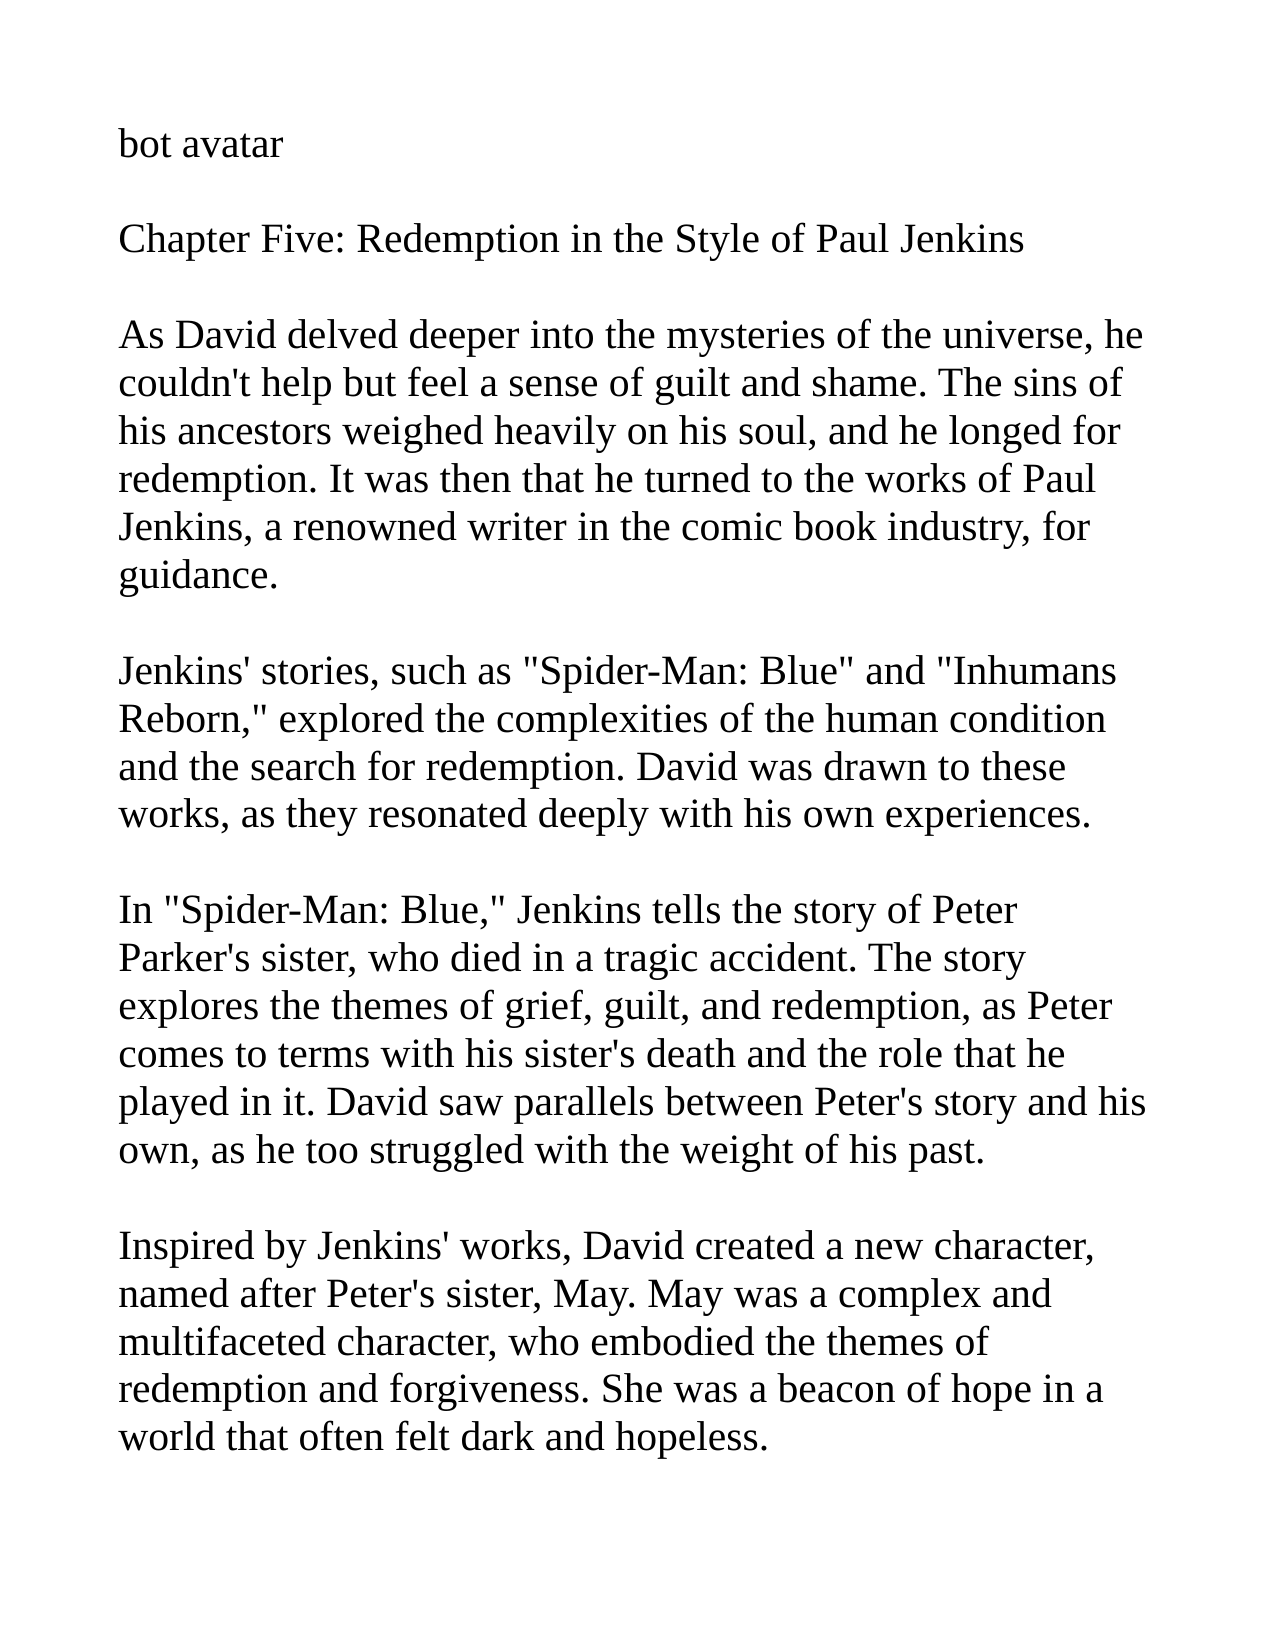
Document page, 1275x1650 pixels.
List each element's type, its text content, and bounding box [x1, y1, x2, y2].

text In "Spider-Man: Blue," Jenkins tells the story of Peter Parker's sister, who died in a tragic accident. The story explores the themes of grief, guilt, and redemption, as Peter comes to terms with his sister's death and the role that he played in it. David saw parallels between Peter's story and his own, as he too struggled with the weight of his past. [118, 885, 1157, 1172]
text bot avatar [118, 118, 1157, 166]
text Chapter Five: Redemption in the Style of Paul Jenkins [118, 214, 1157, 262]
text As David delved deeper into the mysteries of the universe, he couldn't help but feel a sense of guilt and shame. The sins of his ancestors weighed heavily on his soul, and he longed for redemption. It was then that he turned to the works of Paul Jenkins, a renowned writer in the comic book industry, for guidance. [118, 310, 1157, 597]
text Inspired by Jenkins' works, David created a new character, named after Peter's sister, May. May was a complex and multifaceted character, who embodied the themes of redemption and forgiveness. She was a beacon of hope in a world that often felt dark and hopeless. [118, 1220, 1157, 1460]
text Jenkins' stories, such as "Spider-Man: Blue" and "Inhumans Reborn," explored the complexities of the human condition and the search for redemption. David was drawn to these works, as they resonated deeply with his own experiences. [118, 645, 1157, 837]
